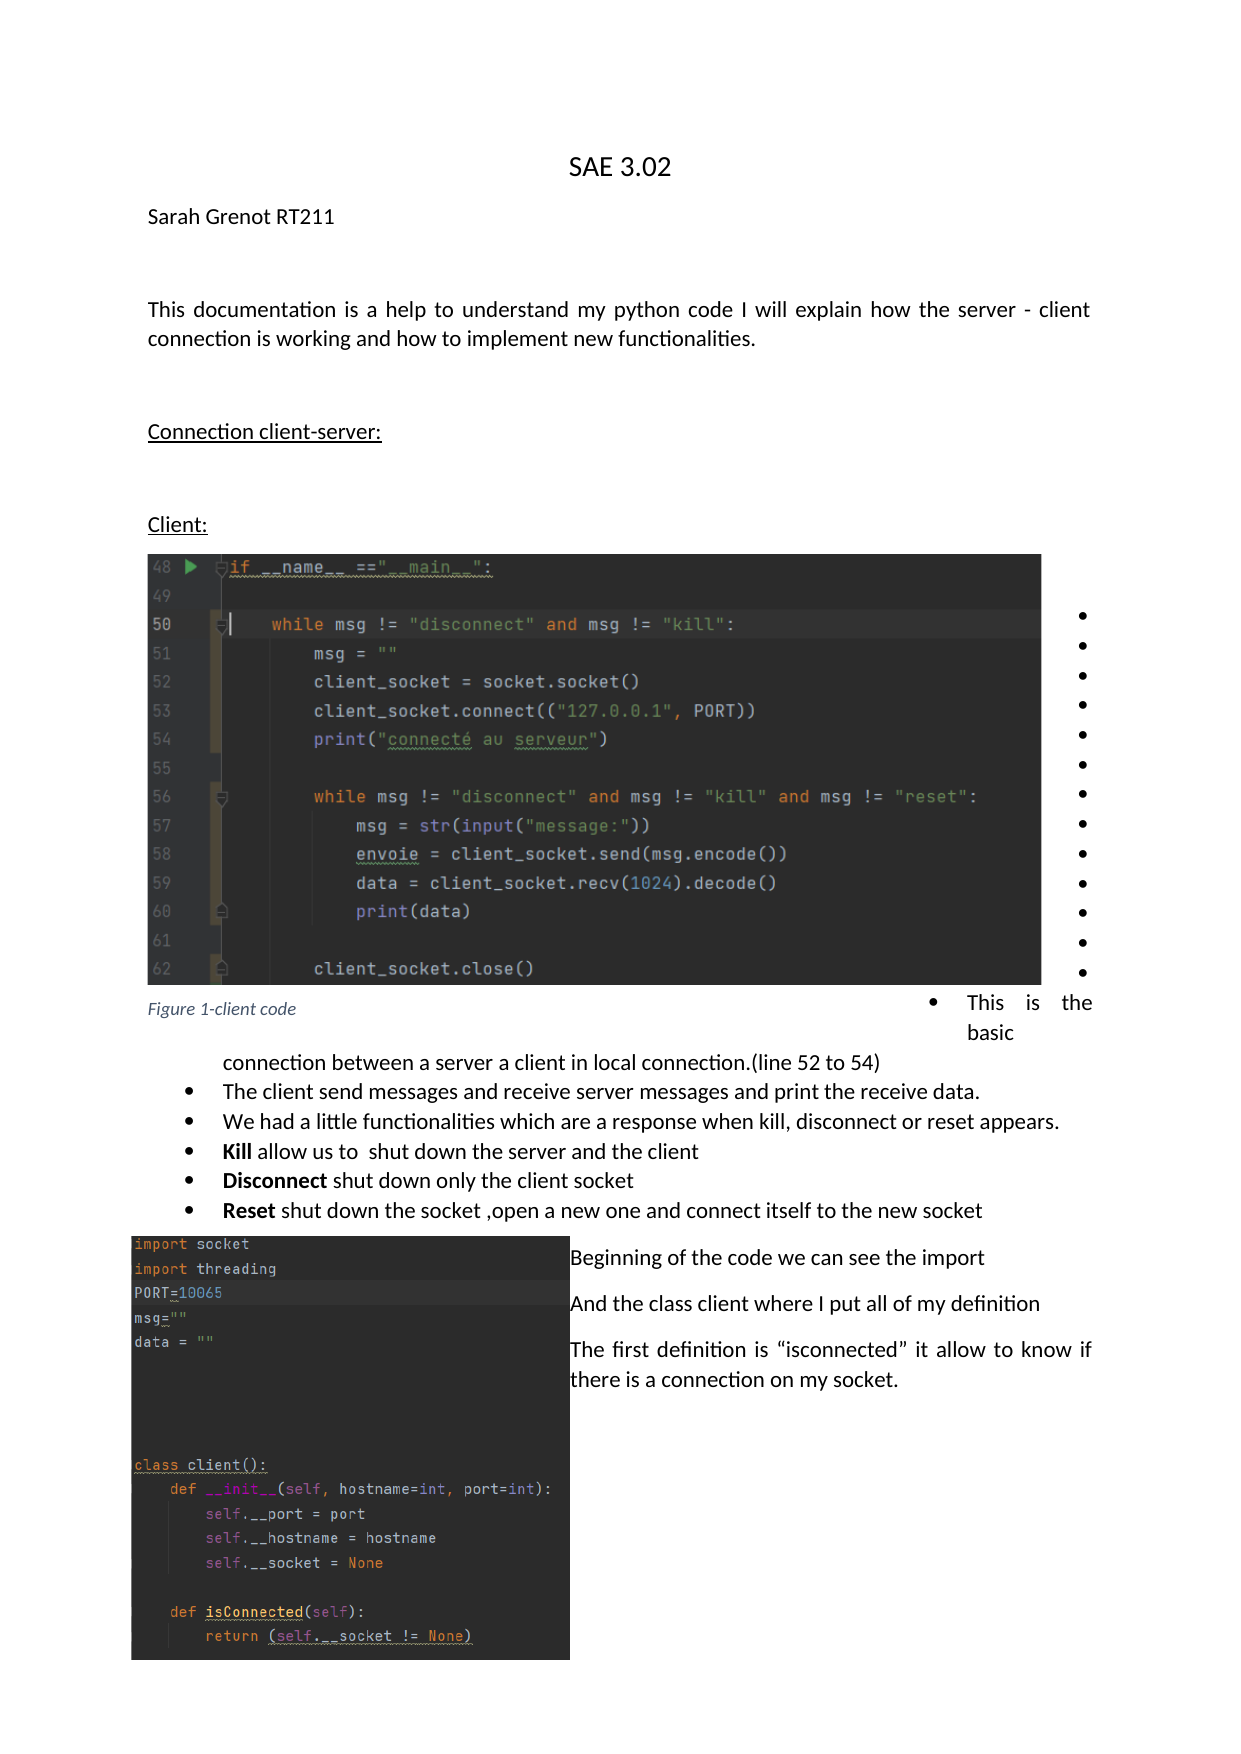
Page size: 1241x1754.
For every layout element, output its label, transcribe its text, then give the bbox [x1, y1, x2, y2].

list The client send messages and receive server messages and print the receive data. [185, 1077, 1093, 1106]
list Kill allow us to shut down the server and the client [185, 1137, 1093, 1165]
list We had a little functionalities which are a response when kill, disconnect or reset appears. [185, 1107, 1093, 1135]
text Sarah Grenot RT211 [148, 202, 1093, 230]
text This documentation is a help to understand my python code I will explain how the server - client connection is working and how to implement new functionalities. [148, 295, 1093, 352]
list Reset shut down the socket ,open a new one and connect itself to the new socket [185, 1196, 1093, 1224]
list Disconnect shut down only the client socket [185, 1167, 1093, 1194]
text The first definition is “isconnected” it allow to know if there is a connection on my socket. [570, 1335, 1093, 1393]
text Beginning of the code we can see the import [570, 1243, 1093, 1271]
text And the class client where I put all of my definition [570, 1289, 1093, 1317]
text Figure 1-client code [148, 997, 892, 1020]
text Connection client-server: [148, 417, 1093, 445]
list This is the basic connection between a server a client in local connection.(line 52 to 54) [185, 602, 1093, 1076]
text SAE 3.02 [148, 148, 1093, 183]
text Client: [148, 510, 1093, 538]
